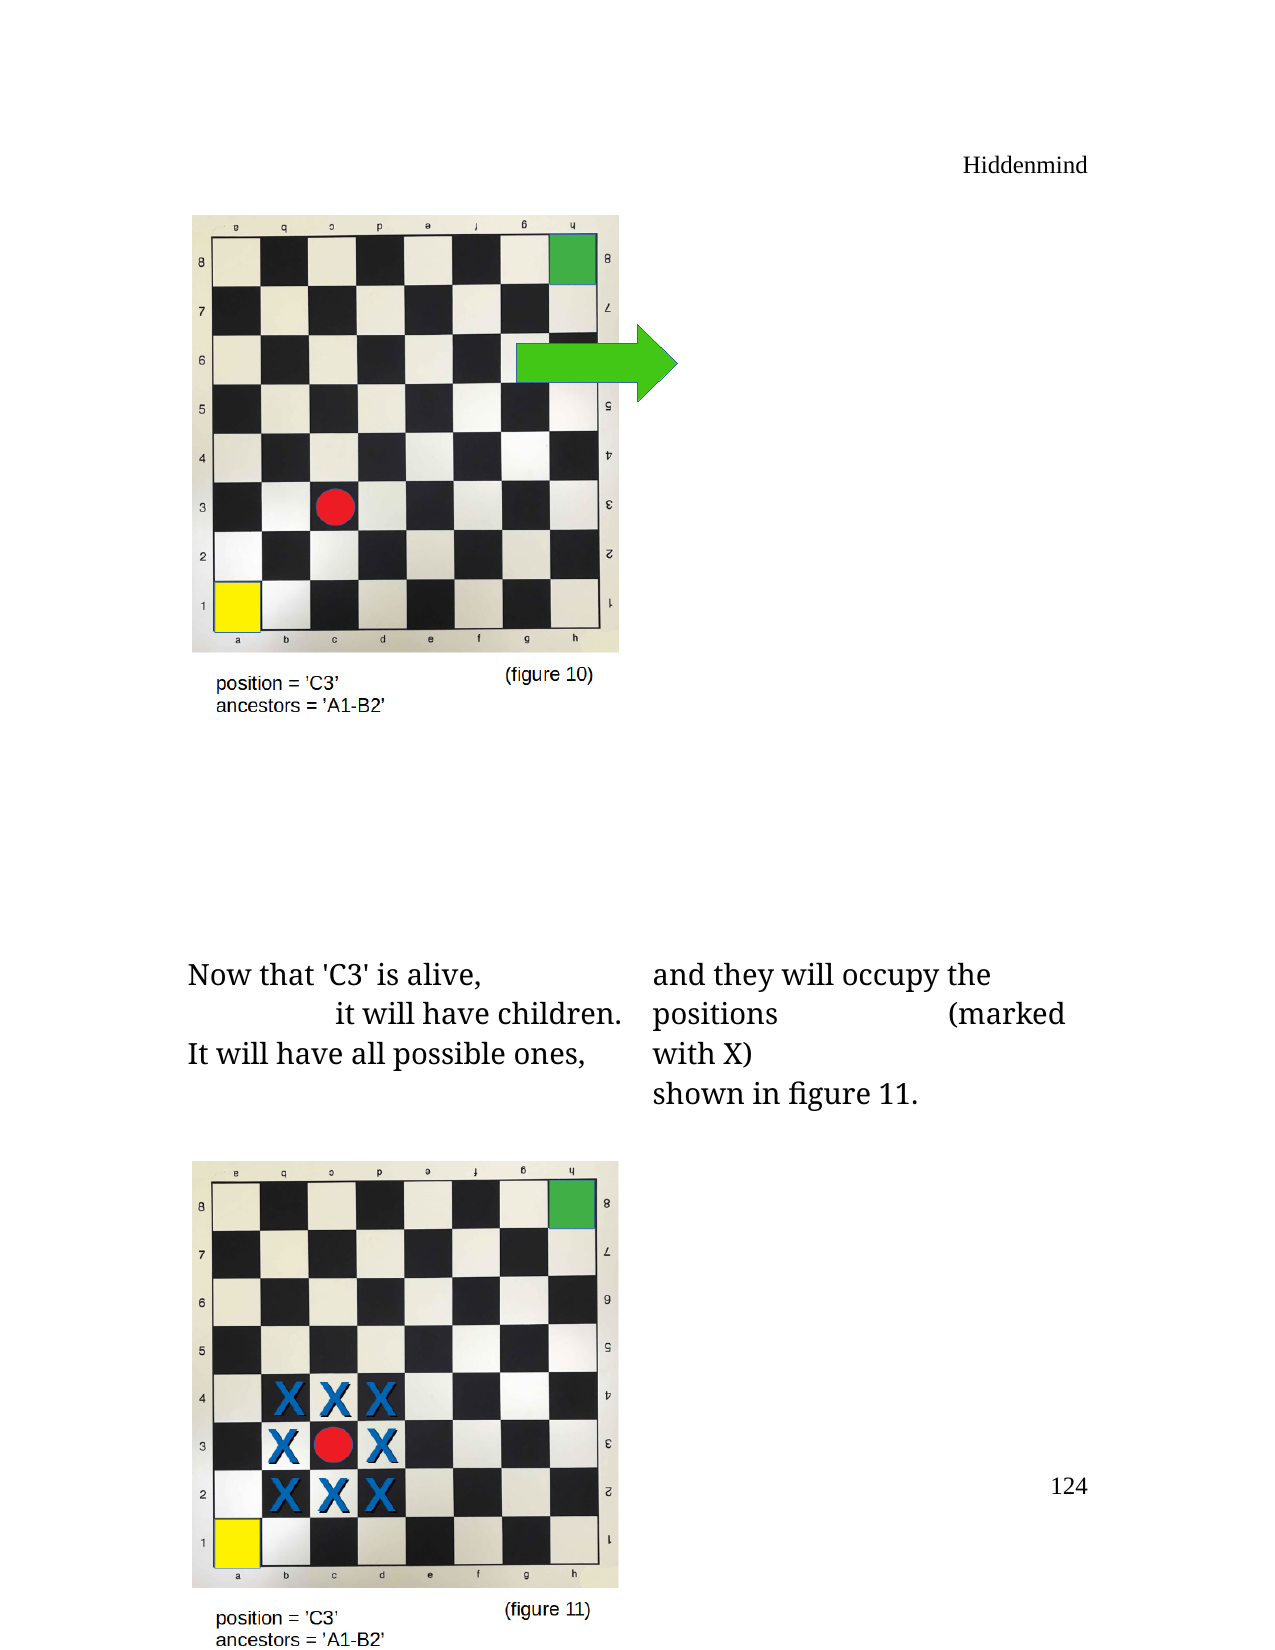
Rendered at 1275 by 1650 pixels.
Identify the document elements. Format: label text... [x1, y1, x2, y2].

picture [187, 210, 623, 716]
picture [187, 1155, 623, 1650]
text shown in figure 11. [652, 1073, 1087, 1113]
text It will have all possible ones, [187, 1033, 622, 1073]
text it will have children. [187, 994, 622, 1033]
text and they will occupy the positions (marked with X) [652, 954, 1087, 1073]
text Now that 'C3' is alive, [187, 954, 622, 994]
